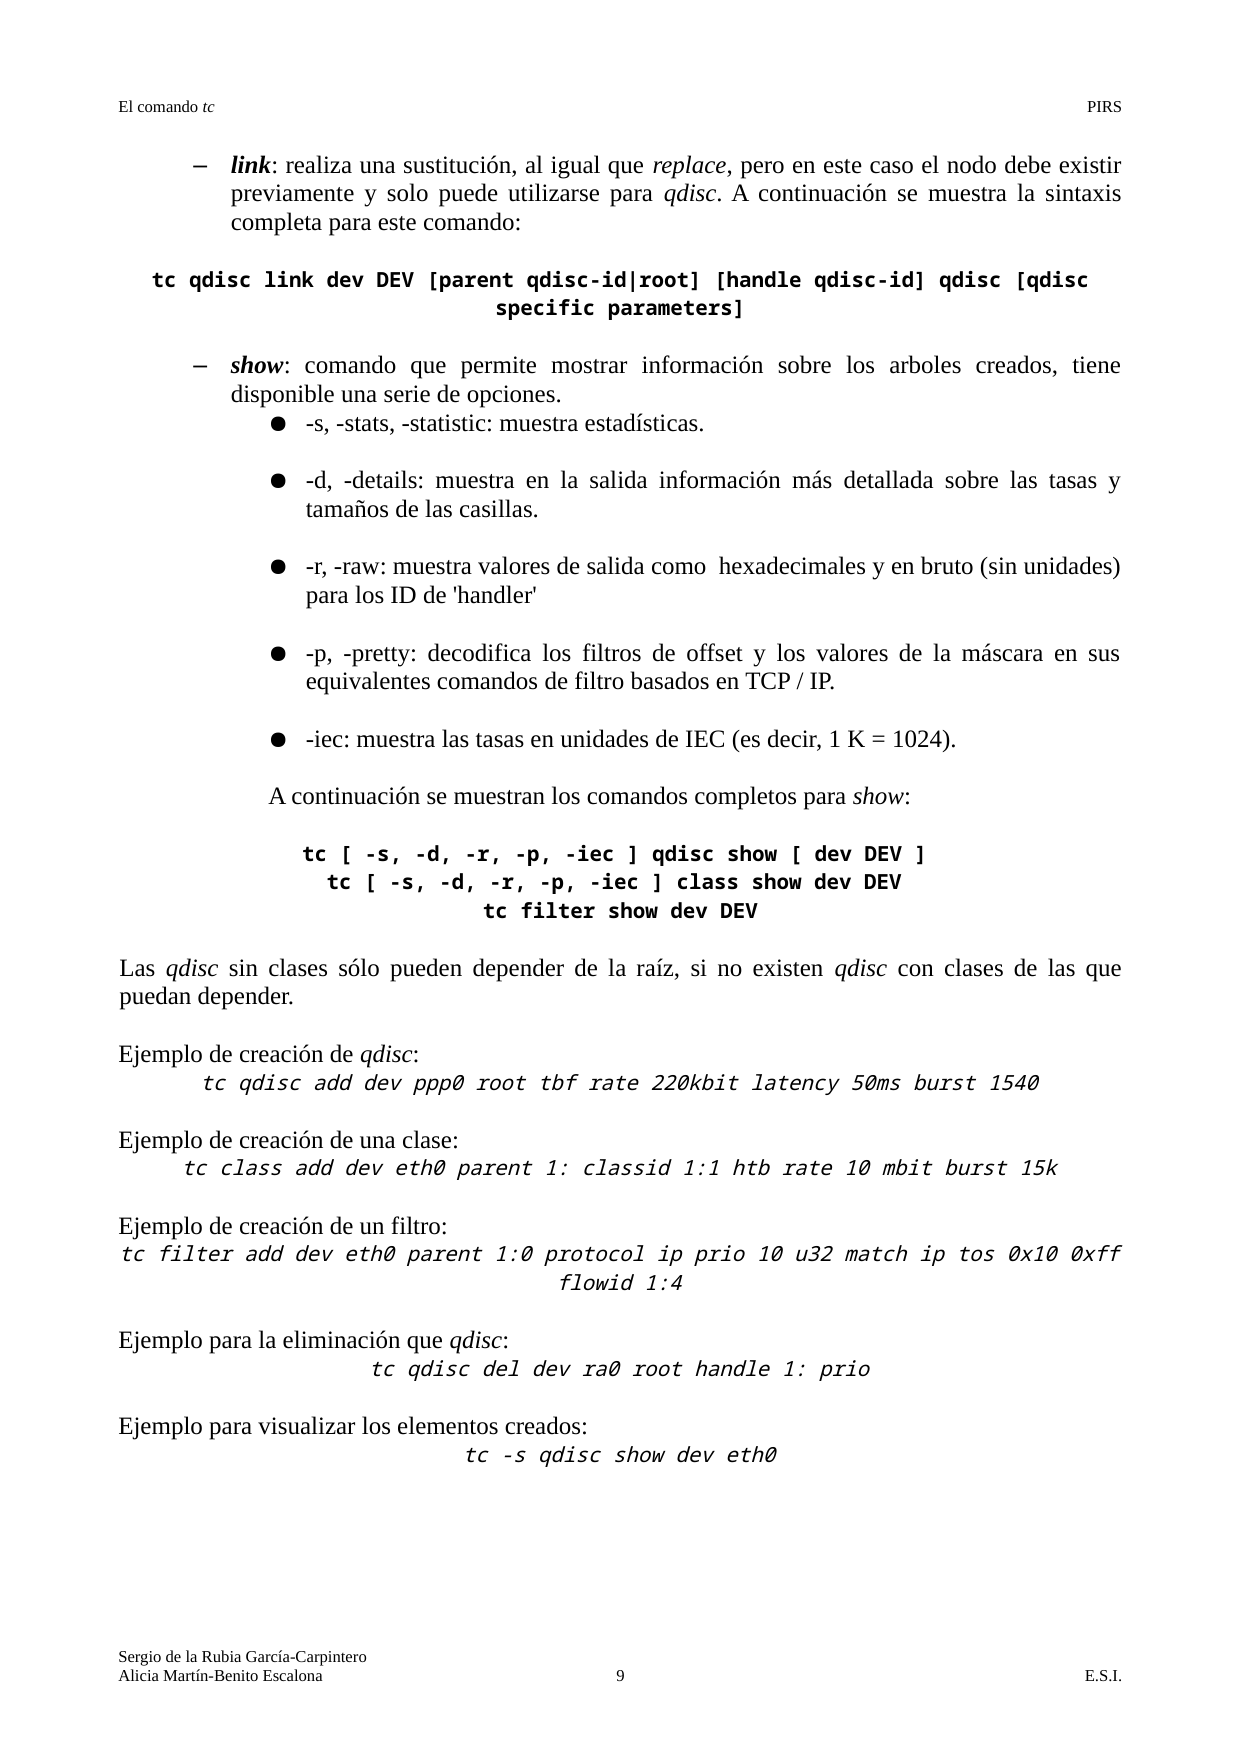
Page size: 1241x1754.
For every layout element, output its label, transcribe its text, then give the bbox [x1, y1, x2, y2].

text tc [ -s, -d, -r, -p, -iec ] qdisc show [ dev DEV ] [119, 839, 1122, 867]
text Las qdisc sin clases sólo pueden depender de la raíz, si no existen qdisc con clases de las que puedan depender. [119, 953, 1122, 1010]
text tc qdisc link dev DEV [parent qdisc-id|root] [handle qdisc-id] qdisc [qdisc specific parameters] [118, 265, 1122, 322]
text tc filter add dev eth0 parent 1:0 protocol ip prio 10 u32 match ip tos 0x10 0xff flowid 1:4 [118, 1239, 1122, 1296]
text Ejemplo para visualizar los elementos creados: [118, 1411, 1122, 1440]
list link: realiza una sustitución, al igual que replace, pero en este caso el nodo debe existir previamente y solo puede utilizarse para qdisc. A continuación se muestra la sintaxis completa para este comando: [193, 150, 1122, 236]
text Ejemplo de creación de qdisc: [118, 1039, 1122, 1068]
list -p, -pretty: decodifica los filtros de offset y los valores de la máscara en sus equivalentes comandos de filtro basados en TCP / IP. [268, 638, 1122, 695]
list -d, -details: muestra en la salida información más detallada sobre las tasas y tamaños de las casillas. [268, 465, 1122, 523]
text Ejemplo de creación de una clase: [118, 1125, 1122, 1153]
list -r, -raw: muestra valores de salida como hexadecimales y en bruto (sin unidades) para los ID de 'handler' [268, 551, 1122, 609]
text Ejemplo de creación de un filtro: [118, 1211, 1122, 1239]
text tc qdisc add dev ppp0 root tbf rate 220kbit latency 50ms burst 1540 [118, 1068, 1122, 1096]
list show: comando que permite mostrar información sobre los arboles creados, tiene disponible una serie de opciones. [193, 350, 1122, 408]
text tc class add dev eth0 parent 1: classid 1:1 htb rate 10 mbit burst 15k [118, 1153, 1122, 1182]
text tc filter show dev DEV [118, 896, 1122, 924]
list A continuación se muestran los comandos completos para show: [231, 781, 1122, 810]
text tc -s qdisc show dev eth0 [118, 1440, 1122, 1468]
text tc [ -s, -d, -r, -p, -iec ] class show dev DEV [118, 867, 1122, 896]
text Ejemplo para la eliminación que qdisc: [118, 1325, 1122, 1354]
text tc qdisc del dev ra0 root handle 1: prio [118, 1354, 1122, 1382]
list -iec: muestra las tasas en unidades de IEC (es decir, 1 K = 1024). [268, 724, 1122, 753]
list -s, -stats, -statistic: muestra estadísticas. [268, 408, 1122, 436]
